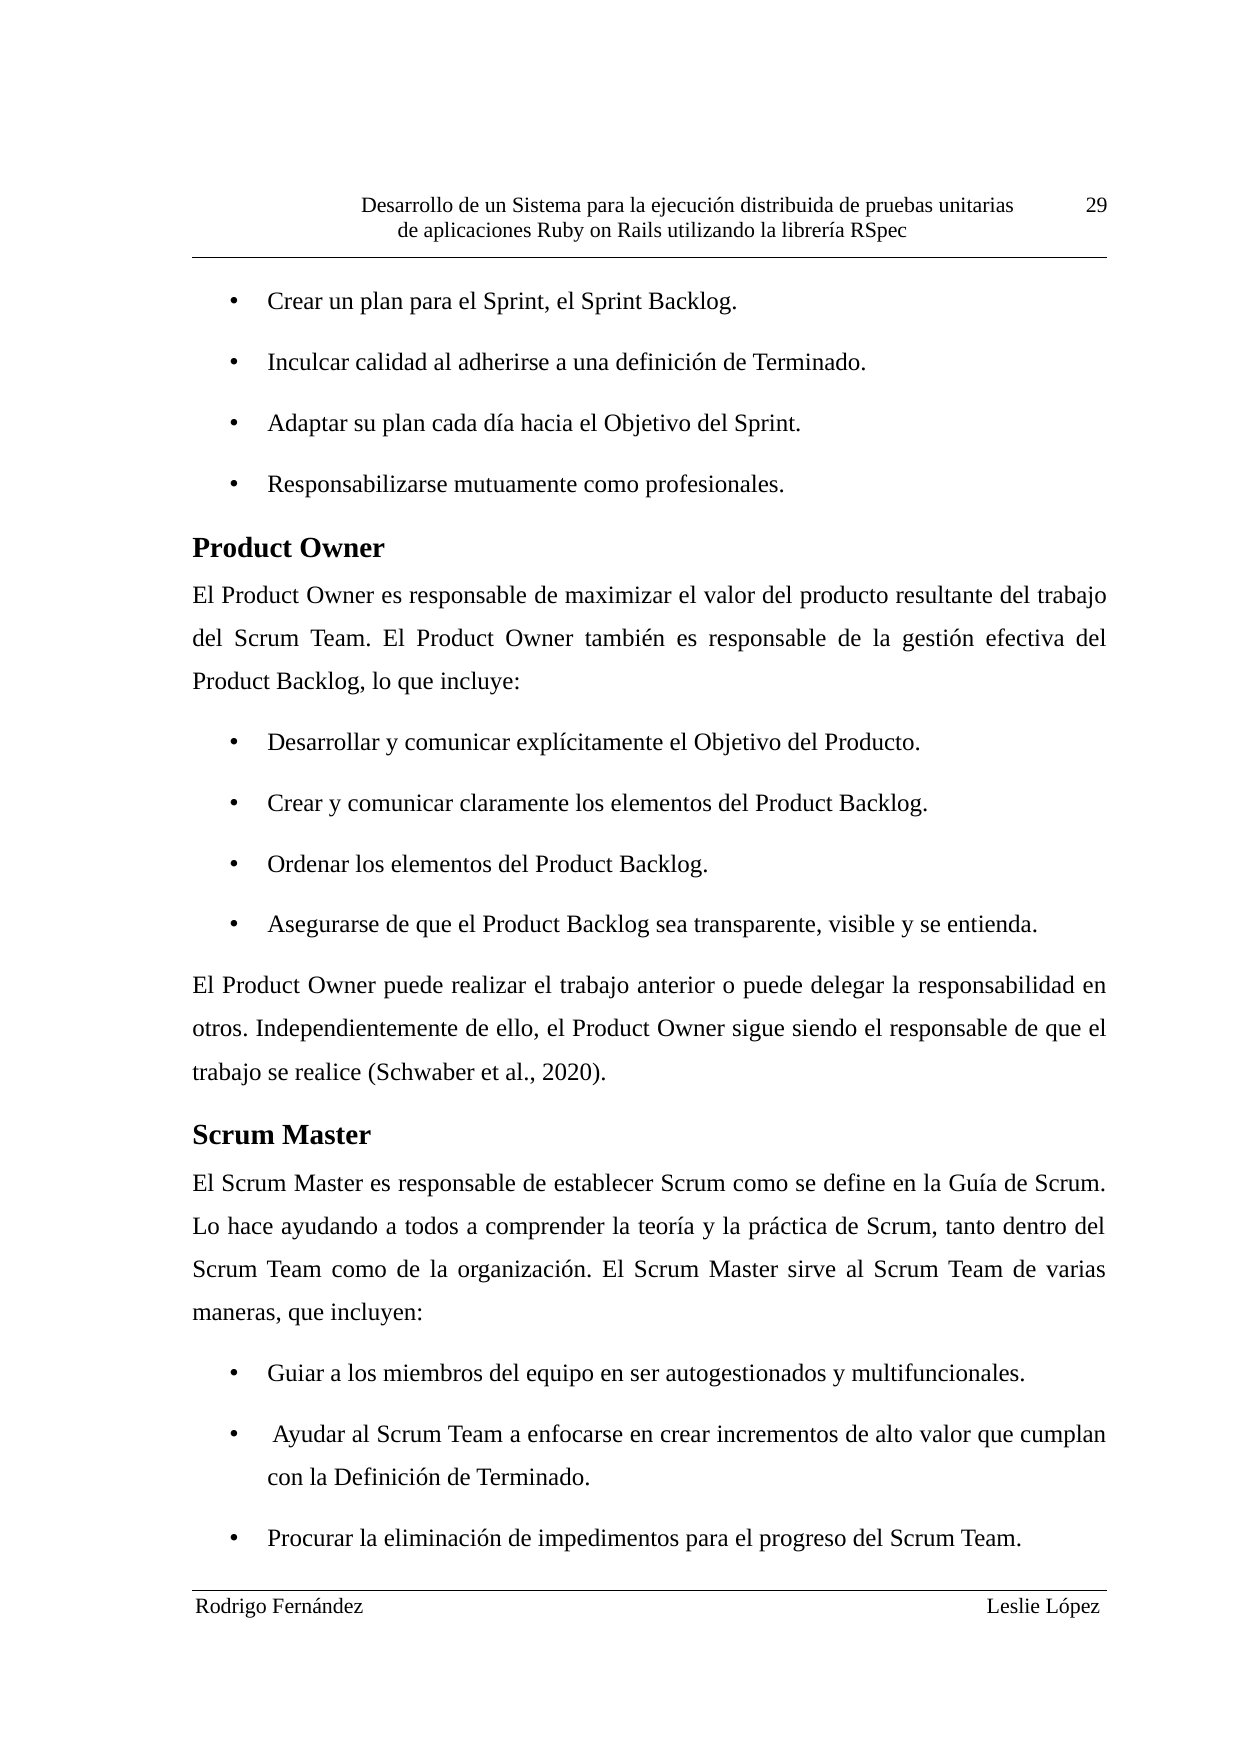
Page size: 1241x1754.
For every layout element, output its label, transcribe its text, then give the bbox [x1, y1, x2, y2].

subtitle Product Owner [192, 530, 1107, 563]
subtitle Scrum Master [192, 1117, 1107, 1151]
list Desarrollar y comunicar explícitamente el Objetivo del Producto. [229, 727, 1107, 756]
list Crear un plan para el Sprint, el Sprint Backlog. [229, 286, 1107, 315]
list Asegurarse de que el Product Backlog sea transparente, visible y se entienda. [229, 909, 1107, 938]
list Adaptar su plan cada día hacia el Objetivo del Sprint. [229, 408, 1107, 437]
text El Product Owner es responsable de maximizar el valor del producto resultante del trabajo del Scrum Team. El Product Owner también es responsable de la gestión efectiva del Product Backlog, lo que incluye: [192, 580, 1107, 695]
list Responsabilizarse mutuamente como profesionales. [229, 469, 1107, 498]
list Guiar a los miembros del equipo en ser autogestionados y multifuncionales. [229, 1358, 1107, 1387]
list Ayudar al Scrum Team a enfocarse en crear incrementos de alto valor que cumplan con la Definición de Terminado. [229, 1419, 1107, 1491]
list Crear y comunicar claramente los elementos del Product Backlog. [229, 788, 1107, 817]
text El Product Owner puede realizar el trabajo anterior o puede delegar la responsabilidad en otros. Independientemente de ello, el Product Owner sigue siendo el responsable de que el trabajo se realice (Schwaber et al., 2020). [192, 970, 1107, 1085]
list Procurar la eliminación de impedimentos para el progreso del Scrum Team. [229, 1523, 1107, 1552]
list Inculcar calidad al adherirse a una definición de Terminado. [229, 347, 1107, 376]
text El Scrum Master es responsable de establecer Scrum como se define en la Guía de Scrum. Lo hace ayudando a todos a comprender la teoría y la práctica de Scrum, tanto dentro del Scrum Team como de la organización. El Scrum Master sirve al Scrum Team de varias maneras, que incluyen: [192, 1168, 1107, 1326]
list Ordenar los elementos del Product Backlog. [229, 849, 1107, 877]
